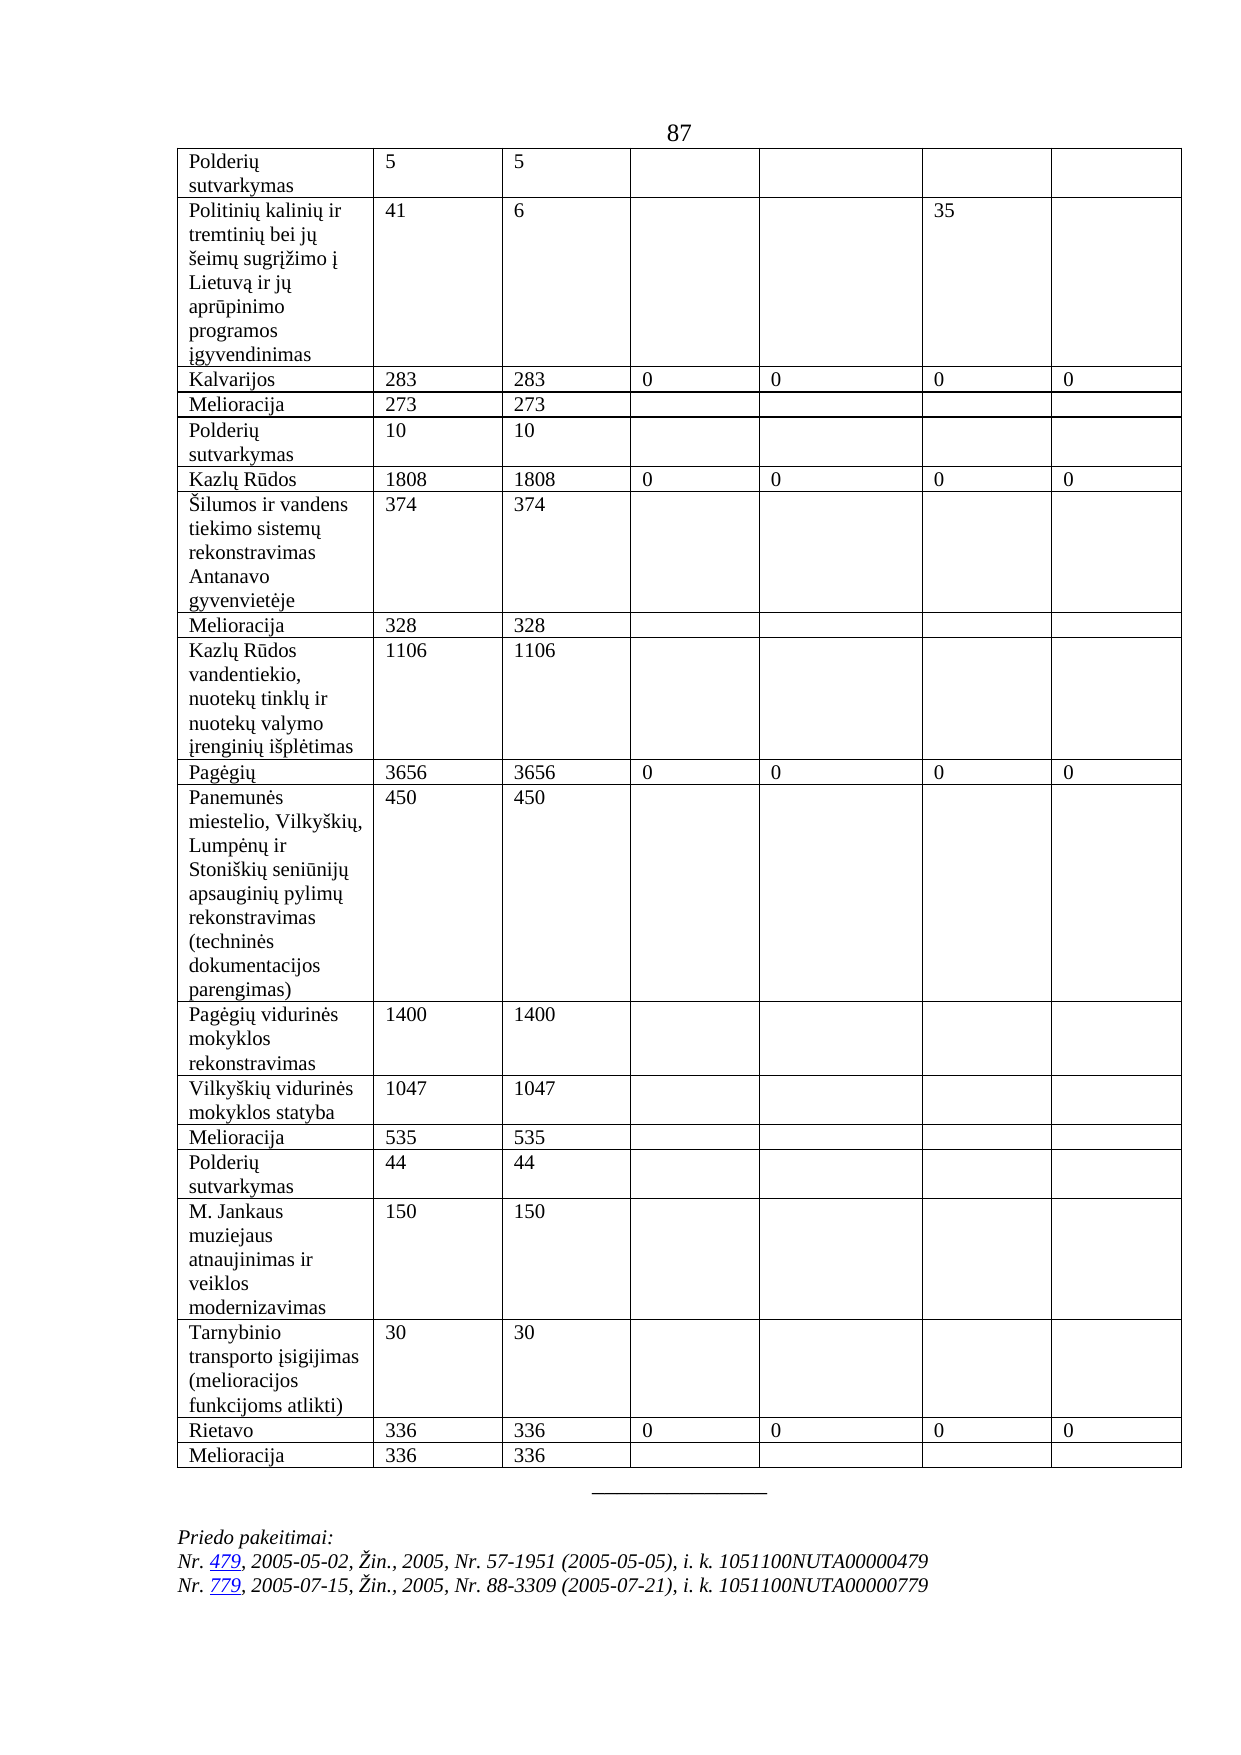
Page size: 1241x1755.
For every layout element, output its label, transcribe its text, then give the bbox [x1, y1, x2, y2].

table_cell [923, 638, 1051, 758]
table_cell [1052, 1150, 1181, 1198]
table_cell Vilkyškių vidurinės mokyklos statyba [178, 1076, 373, 1124]
table_cell [631, 1125, 759, 1149]
table_cell Panemunės miestelio, Vilkyškių, Lumpėnų ir Stoniškių seniūnijų apsauginių pylimų rekonstravimas (techninės dokumentacijos parengimas) [178, 785, 373, 1001]
table_cell [631, 418, 759, 466]
table_cell [631, 492, 759, 612]
table_cell 450 [503, 785, 630, 1001]
table_cell 35 [923, 198, 1051, 366]
table_cell 0 [923, 760, 1051, 784]
table_cell 6 [503, 198, 630, 366]
table_cell [631, 1443, 759, 1467]
table_cell [631, 613, 759, 637]
table_cell 3656 [503, 760, 630, 784]
table_cell [631, 638, 759, 758]
table_cell [631, 1076, 759, 1124]
table_cell 0 [760, 760, 922, 784]
table_cell [631, 1320, 759, 1417]
table_cell [760, 393, 922, 416]
text Nr. 779, 2005-07-15, Žin., 2005, Nr. 88-3309 (2005-07-21), i. k. 1051100NUTA00000779 [177, 1573, 1181, 1597]
table_cell [631, 1150, 759, 1198]
table_cell 0 [631, 760, 759, 784]
table_cell [760, 149, 922, 197]
table_cell [1052, 785, 1181, 1001]
table_cell 283 [374, 367, 502, 391]
table_cell Rietavo [178, 1418, 373, 1442]
table_cell [923, 1199, 1051, 1319]
table_cell [923, 785, 1051, 1001]
table_cell Kazlų Rūdos vandentiekio, nuotekų tinklų ir nuotekų valymo įrenginių išplėtimas [178, 638, 373, 758]
table_cell Polderių sutvarkymas [178, 418, 373, 466]
table_cell 30 [374, 1320, 502, 1417]
table_cell [760, 613, 922, 637]
table_cell 336 [374, 1443, 502, 1467]
table_cell 273 [374, 393, 502, 416]
table_cell [631, 198, 759, 366]
table_cell 0 [1052, 367, 1181, 391]
table_cell [631, 785, 759, 1001]
table_cell [923, 1002, 1051, 1074]
table_cell 328 [503, 613, 630, 637]
table_cell 150 [503, 1199, 630, 1319]
table_cell 450 [374, 785, 502, 1001]
table_cell Pagėgių [178, 760, 373, 784]
table_cell 374 [374, 492, 502, 612]
table_cell 150 [374, 1199, 502, 1319]
table_cell 336 [503, 1418, 630, 1442]
table_cell 328 [374, 613, 502, 637]
table_cell 5 [503, 149, 630, 197]
table_cell 0 [631, 467, 759, 491]
table_cell [1052, 1125, 1181, 1149]
table_cell 336 [374, 1418, 502, 1442]
table_cell 273 [503, 393, 630, 416]
table_cell [760, 1443, 922, 1467]
table_cell Polderių sutvarkymas [178, 1150, 373, 1198]
table_cell 10 [503, 418, 630, 466]
table_cell 1400 [374, 1002, 502, 1074]
table_cell [1052, 1076, 1181, 1124]
table_cell 0 [923, 367, 1051, 391]
table_cell 41 [374, 198, 502, 366]
table_cell 0 [923, 1418, 1051, 1442]
table_cell 1400 [503, 1002, 630, 1074]
table_cell [923, 492, 1051, 612]
table_cell 0 [631, 1418, 759, 1442]
table_cell 374 [503, 492, 630, 612]
table_cell [760, 785, 922, 1001]
table_cell 0 [760, 467, 922, 491]
table_cell [631, 149, 759, 197]
table_cell [760, 1199, 922, 1319]
table_cell [760, 638, 922, 758]
table_cell [923, 1443, 1051, 1467]
table_cell 1047 [374, 1076, 502, 1124]
table_cell 0 [1052, 760, 1181, 784]
table_cell 1808 [374, 467, 502, 491]
table_cell [923, 149, 1051, 197]
table_cell [1052, 613, 1181, 637]
table_cell Melioracija [178, 1443, 373, 1467]
table_cell [1052, 1002, 1181, 1074]
table_cell 0 [760, 367, 922, 391]
table_cell 1047 [503, 1076, 630, 1124]
table_cell [923, 1076, 1051, 1124]
table_cell [760, 198, 922, 366]
table_cell 3656 [374, 760, 502, 784]
table_cell 5 [374, 149, 502, 197]
table_cell 0 [1052, 467, 1181, 491]
table_cell [760, 1125, 922, 1149]
table_cell 30 [503, 1320, 630, 1417]
table_cell [1052, 149, 1181, 197]
table_cell 535 [374, 1125, 502, 1149]
table_cell Pagėgių vidurinės mokyklos rekonstravimas [178, 1002, 373, 1074]
table_cell [923, 393, 1051, 416]
table_cell 1106 [374, 638, 502, 758]
table_cell [760, 1002, 922, 1074]
table_cell 1106 [503, 638, 630, 758]
table_cell 10 [374, 418, 502, 466]
table_cell M. Jankaus muziejaus atnaujinimas ir veiklos modernizavimas [178, 1199, 373, 1319]
table_cell [631, 393, 759, 416]
text ______________ [177, 1468, 1181, 1497]
table_cell [760, 418, 922, 466]
table_cell [1052, 492, 1181, 612]
table_cell [1052, 198, 1181, 366]
table_cell Politinių kalinių ir tremtinių bei jų šeimų sugrįžimo į Lietuvą ir jų aprūpinimo programos įgyvendinimas [178, 198, 373, 366]
table_cell 336 [503, 1443, 630, 1467]
table_cell 0 [760, 1418, 922, 1442]
table_cell Kalvarijos [178, 367, 373, 391]
table_cell 0 [923, 467, 1051, 491]
table_cell 0 [1052, 1418, 1181, 1442]
table_cell Polderių sutvarkymas [178, 149, 373, 197]
table_cell [1052, 1443, 1181, 1467]
table_cell [1052, 1199, 1181, 1319]
table_cell [631, 1002, 759, 1074]
table_cell 1808 [503, 467, 630, 491]
table_cell [760, 492, 922, 612]
table_cell Melioracija [178, 393, 373, 416]
table_cell Melioracija [178, 1125, 373, 1149]
text Nr. 479, 2005-05-02, Žin., 2005, Nr. 57-1951 (2005-05-05), i. k. 1051100NUTA00000479 [177, 1549, 1181, 1573]
table_cell [760, 1150, 922, 1198]
table_cell Melioracija [178, 613, 373, 637]
table_cell 283 [503, 367, 630, 391]
table_cell [923, 1125, 1051, 1149]
table_cell [923, 418, 1051, 466]
table_cell [923, 1320, 1051, 1417]
table_cell [923, 613, 1051, 637]
table_cell [923, 1150, 1051, 1198]
table_cell [1052, 638, 1181, 758]
table_cell 44 [503, 1150, 630, 1198]
table_cell [631, 1199, 759, 1319]
table_cell 535 [503, 1125, 630, 1149]
table_cell Šilumos ir vandens tiekimo sistemų rekonstravimas Antanavo gyvenvietėje [178, 492, 373, 612]
table_cell Kazlų Rūdos [178, 467, 373, 491]
text Priedo pakeitimai: [177, 1525, 1181, 1549]
table_cell [760, 1320, 922, 1417]
table_cell Tarnybinio transporto įsigijimas (melioracijos funkcijoms atlikti) [178, 1320, 373, 1417]
table_cell [1052, 393, 1181, 416]
table_cell [1052, 1320, 1181, 1417]
table_cell [1052, 418, 1181, 466]
table_cell 44 [374, 1150, 502, 1198]
table_cell [760, 1076, 922, 1124]
table_cell 0 [631, 367, 759, 391]
